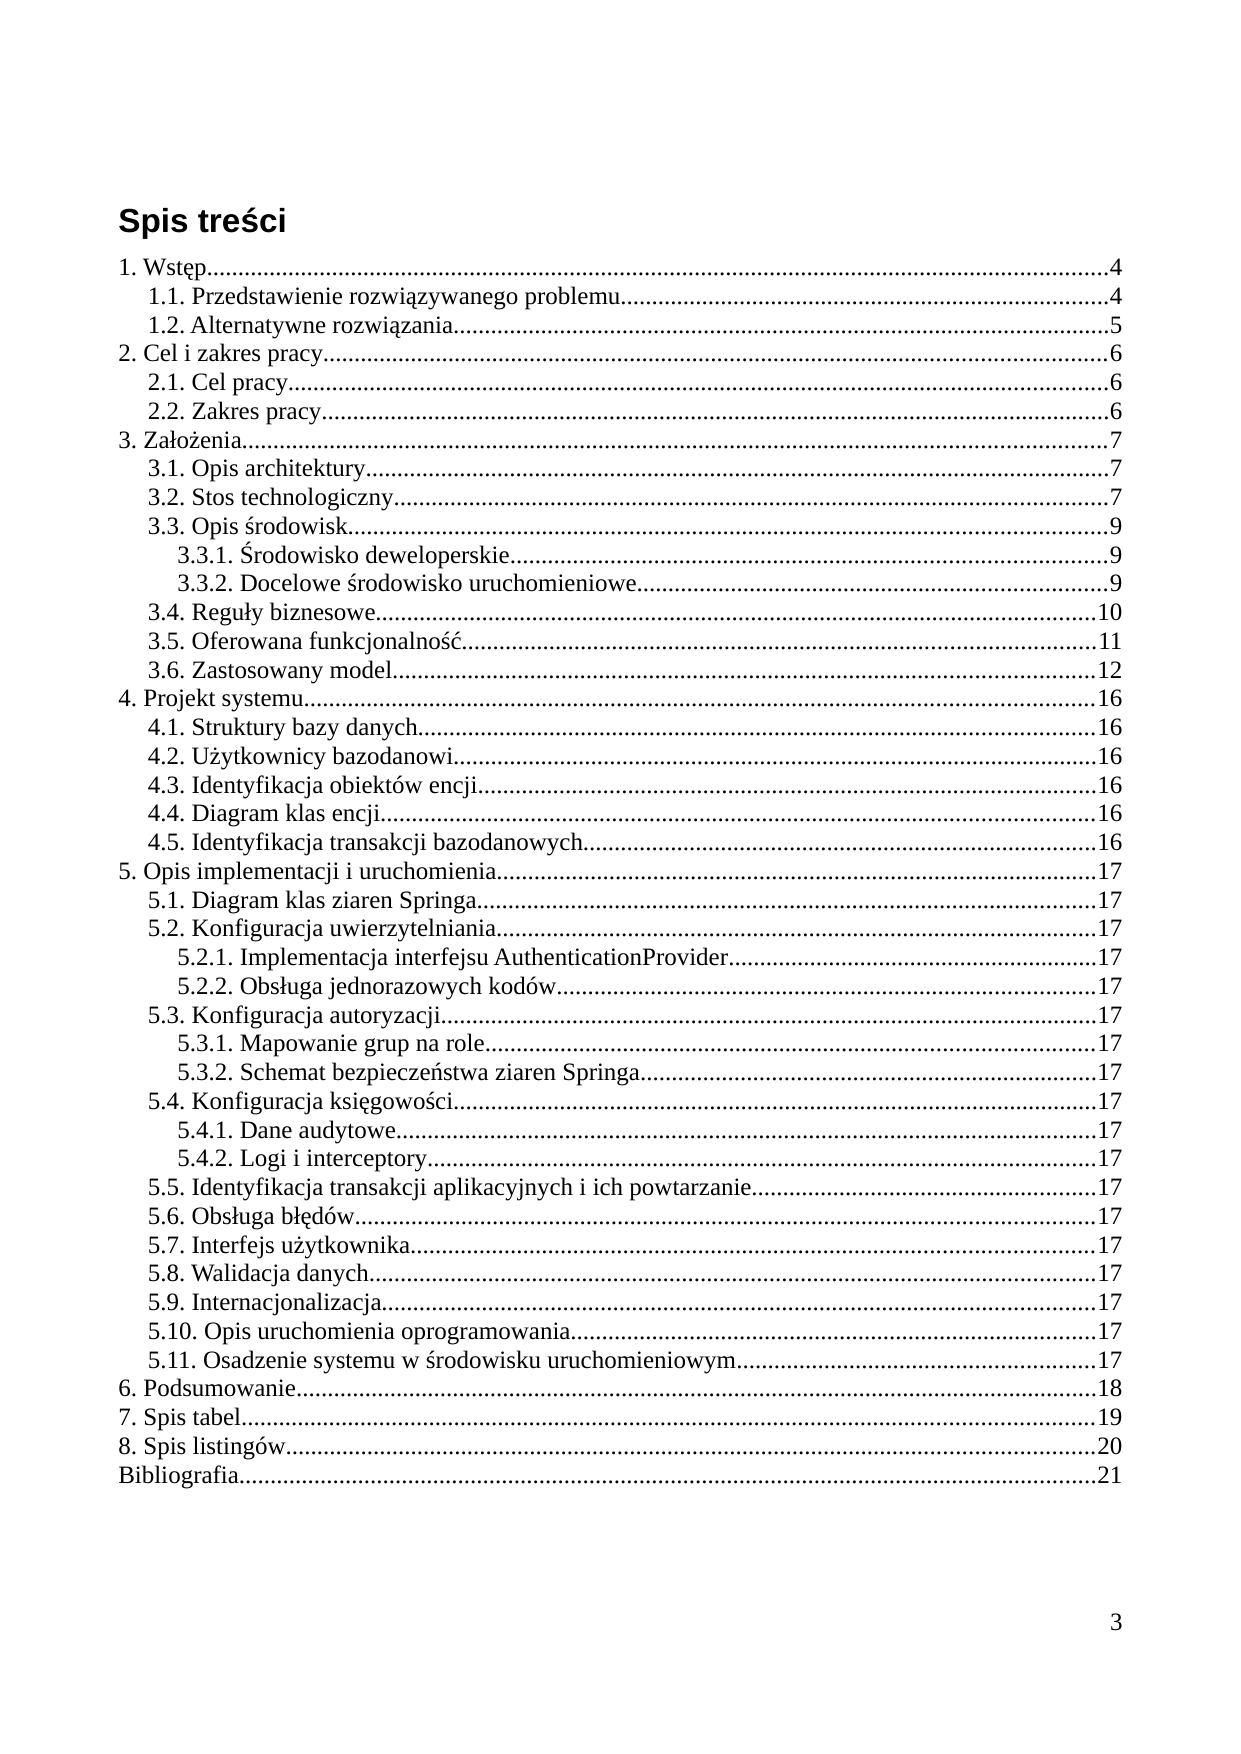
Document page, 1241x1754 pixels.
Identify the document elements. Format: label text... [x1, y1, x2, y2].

text 2.2. Zakres pracy 6 [148, 396, 1122, 425]
text 5.4.1. Dane audytowe 17 [177, 1115, 1122, 1143]
text 1. Wstęp 4 [118, 252, 1122, 281]
text 5.4. Konfiguracja księgowości 17 [148, 1086, 1122, 1115]
text 5.1. Diagram klas ziaren Springa 17 [148, 885, 1122, 913]
text 5. Opis implementacji i uruchomienia 17 [118, 856, 1122, 885]
text 7. Spis tabel 19 [118, 1402, 1122, 1431]
text 4.1. Struktury bazy danych 16 [148, 712, 1122, 741]
text 5.10. Opis uruchomienia oprogramowania 17 [148, 1316, 1122, 1345]
text 6. Podsumowanie 18 [118, 1373, 1122, 1402]
text 3.3. Opis środowisk 9 [148, 511, 1122, 540]
text 3.2. Stos technologiczny 7 [148, 482, 1122, 511]
text 5.4.2. Logi i interceptory 17 [177, 1143, 1122, 1172]
text 3.3.2. Docelowe środowisko uruchomieniowe 9 [177, 568, 1122, 597]
text 4. Projekt systemu 16 [118, 683, 1122, 712]
text 5.3.1. Mapowanie grup na role 17 [177, 1028, 1122, 1057]
text 2.1. Cel pracy 6 [148, 367, 1122, 396]
text 2. Cel i zakres pracy 6 [118, 338, 1122, 367]
text 5.5. Identyfikacja transakcji aplikacyjnych i ich powtarzanie 17 [148, 1172, 1122, 1201]
text 5.2.2. Obsługa jednorazowych kodów 17 [177, 971, 1122, 1000]
text 3.1. Opis architektury 7 [148, 453, 1122, 482]
text 4.3. Identyfikacja obiektów encji 16 [148, 770, 1122, 798]
text Bibliografia 21 [118, 1460, 1122, 1488]
text 8. Spis listingów 20 [118, 1431, 1122, 1460]
text 3.5. Oferowana funkcjonalność 11 [148, 626, 1122, 655]
text 5.8. Walidacja danych 17 [148, 1258, 1122, 1287]
text 3.3.1. Środowisko deweloperskie 9 [177, 540, 1122, 568]
text 5.9. Internacjonalizacja 17 [148, 1287, 1122, 1316]
text 5.3.2. Schemat bezpieczeństwa ziaren Springa 17 [177, 1057, 1122, 1086]
text 4.5. Identyfikacja transakcji bazodanowych 16 [148, 827, 1122, 856]
text 3. Założenia 7 [118, 425, 1122, 453]
text 1.2. Alternatywne rozwiązania 5 [148, 310, 1122, 338]
text 5.11. Osadzenie systemu w środowisku uruchomieniowym 17 [148, 1345, 1122, 1373]
text 3.4. Reguły biznesowe 10 [148, 597, 1122, 626]
text 1.1. Przedstawienie rozwiązywanego problemu 4 [148, 281, 1122, 310]
subtitle Spis treści [118, 201, 1122, 240]
text 5.2. Konfiguracja uwierzytelniania 17 [148, 913, 1122, 942]
text 3.6. Zastosowany model 12 [148, 655, 1122, 683]
text 4.2. Użytkownicy bazodanowi 16 [148, 741, 1122, 770]
text 5.6. Obsługa błędów 17 [148, 1201, 1122, 1230]
text 5.3. Konfiguracja autoryzacji 17 [148, 1000, 1122, 1028]
text 4.4. Diagram klas encji 16 [148, 798, 1122, 827]
text 5.7. Interfejs użytkownika 17 [148, 1230, 1122, 1258]
text 5.2.1. Implementacja interfejsu AuthenticationProvider 17 [177, 942, 1122, 971]
